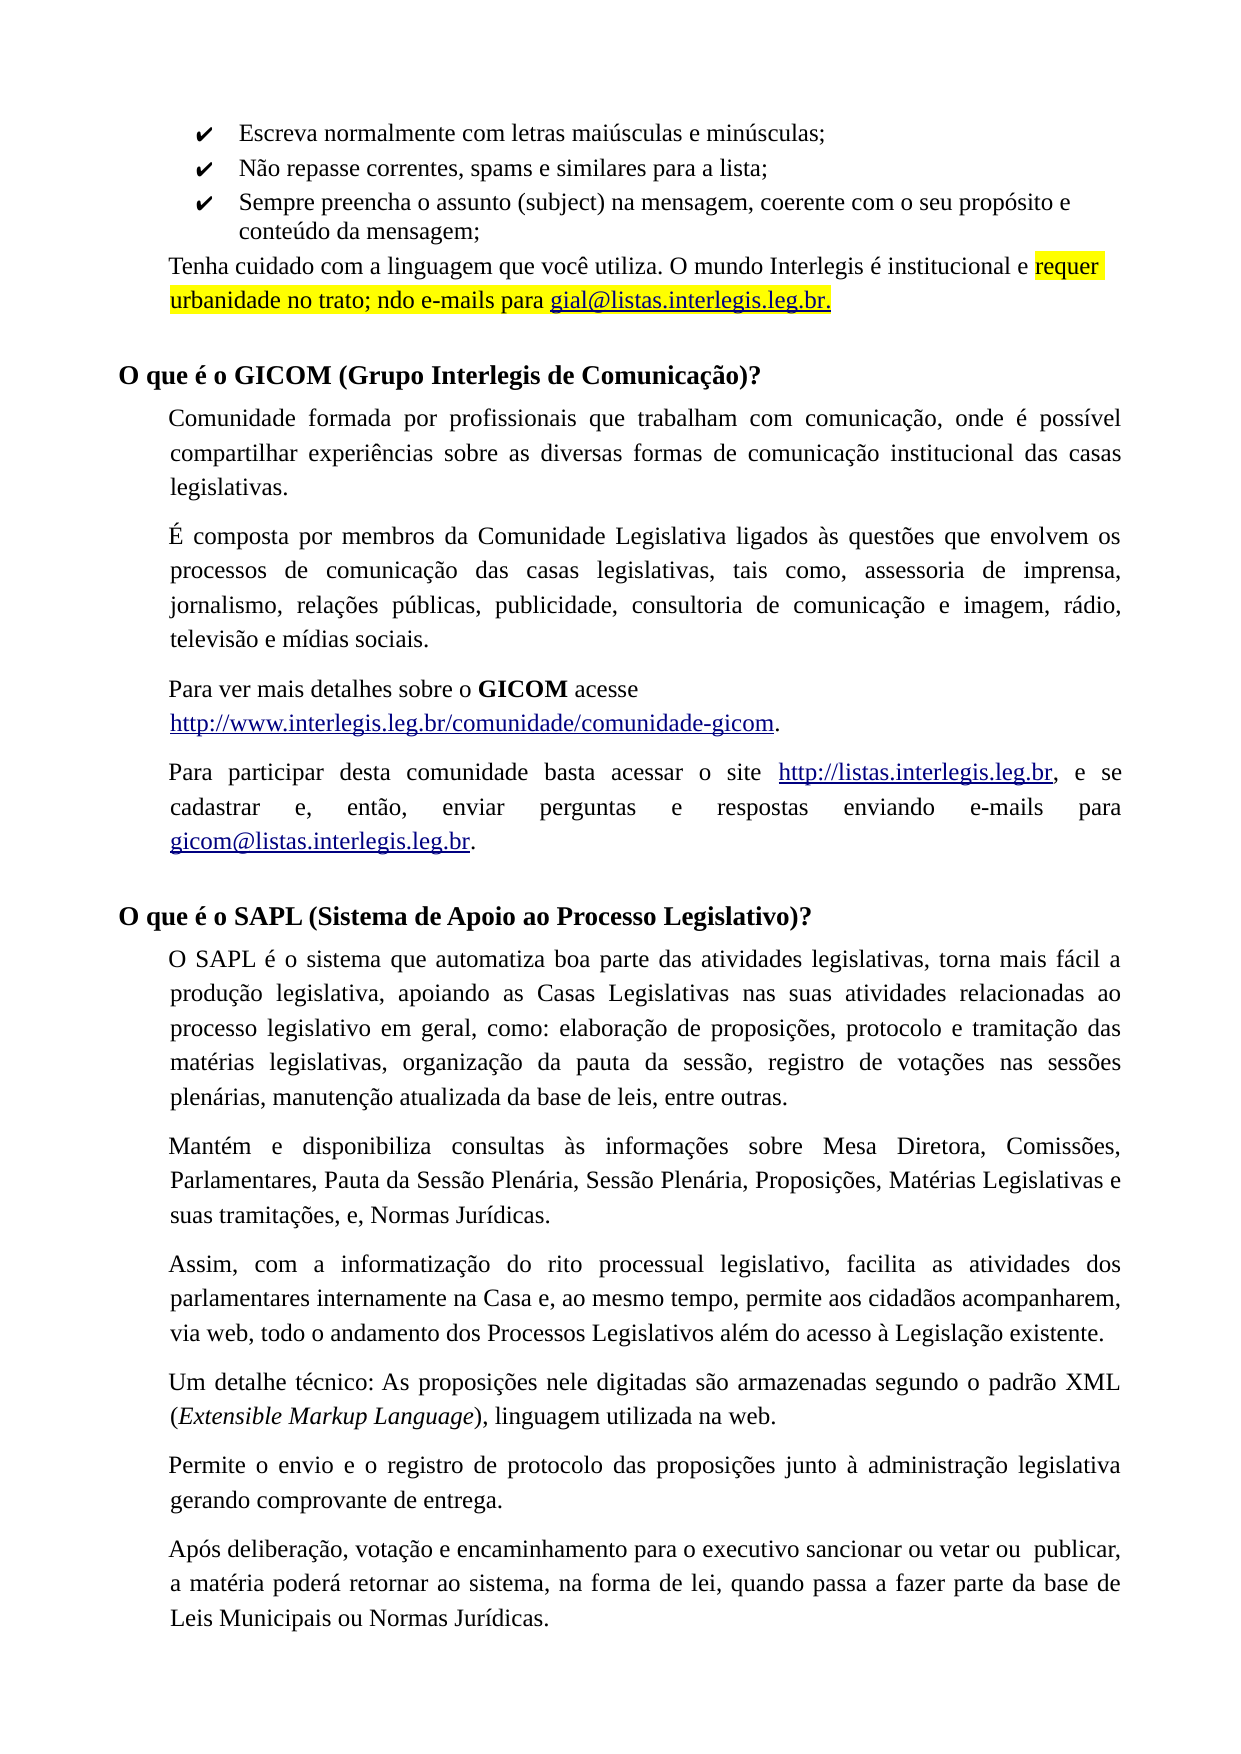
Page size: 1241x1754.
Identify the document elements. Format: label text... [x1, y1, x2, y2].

text Permite o envio e o registro de protocolo das proposições junto à administração legislativa gerando comprovante de entrega. [168, 1450, 1122, 1514]
list Escreva normalmente com letras maiúsculas e minúsculas; [196, 118, 1122, 147]
text Um detalhe técnico: As proposições nele digitadas são armazenadas segundo o padrão XML (Extensible Markup Language), linguagem utilizada na web. [168, 1367, 1122, 1430]
text Mantém e disponibiliza consultas às informações sobre Mesa Diretora, Comissões, Parlamentares, Pauta da Sessão Plenária, Sessão Plenária, Proposições, Matérias Legislativas e suas tramitações, e, Normas Jurídicas. [168, 1131, 1122, 1228]
subtitle O que é o GICOM (Grupo Interlegis de Comunicação)? [118, 359, 1122, 391]
text Para ver mais detalhes sobre o GICOM acesse http://www.interlegis.leg.br/comunidade/comunidade-gicom. [168, 674, 1122, 737]
list Sempre preencha o assunto (subject) na mensagem, coerente com o seu propósito e conteúdo da mensagem; [196, 187, 1122, 245]
text É composta por membros da Comunidade Legislativa ligados às questões que envolvem os processos de comunicação das casas legislativas, tais como, assessoria de imprensa, jornalismo, relações públicas, publicidade, consultoria de comunicação e imagem, rádio, televisão e mídias sociais. [168, 521, 1122, 653]
text Para participar desta comunidade basta acessar o site http://listas.interlegis.leg.br, e se cadastrar e, então, enviar perguntas e respostas enviando e-mails para gicom@listas.interlegis.leg.br. [168, 757, 1122, 855]
text Após deliberação, votação e encaminhamento para o executivo sancionar ou vetar ou publicar, a matéria poderá retornar ao sistema, na forma de lei, quando passa a fazer parte da base de Leis Municipais ou Normas Jurídicas. [168, 1534, 1122, 1632]
text Tenha cuidado com a linguagem que você utiliza. O mundo Interlegis é institucional e requer urbanidade no trato; ndo e-mails para gial@listas.interlegis.leg.br. [168, 251, 1122, 314]
text O SAPL é o sistema que automatiza boa parte das atividades legislativas, torna mais fácil a produção legislativa, apoiando as Casas Legislativas nas suas atividades relacionadas ao processo legislativo em geral, como: elaboração de proposições, protocolo e tramitação das matérias legislativas, organização da pauta da sessão, registro de votações nas sessões plenárias, manutenção atualizada da base de leis, entre outras. [168, 944, 1122, 1111]
text Comunidade formada por profissionais que trabalham com comunicação, onde é possível compartilhar experiências sobre as diversas formas de comunicação institucional das casas legislativas. [168, 403, 1122, 501]
text Assim, com a informatização do rito processual legislativo, facilita as atividades dos parlamentares internamente na Casa e, ao mesmo tempo, permite aos cidadãos acompanharem, via web, todo o andamento dos Processos Legislativos além do acesso à Legislação existente. [168, 1249, 1122, 1347]
list Não repasse correntes, spams e similares para a lista; [196, 153, 1122, 182]
subtitle O que é o SAPL (Sistema de Apoio ao Processo Legislativo)? [118, 900, 1122, 931]
